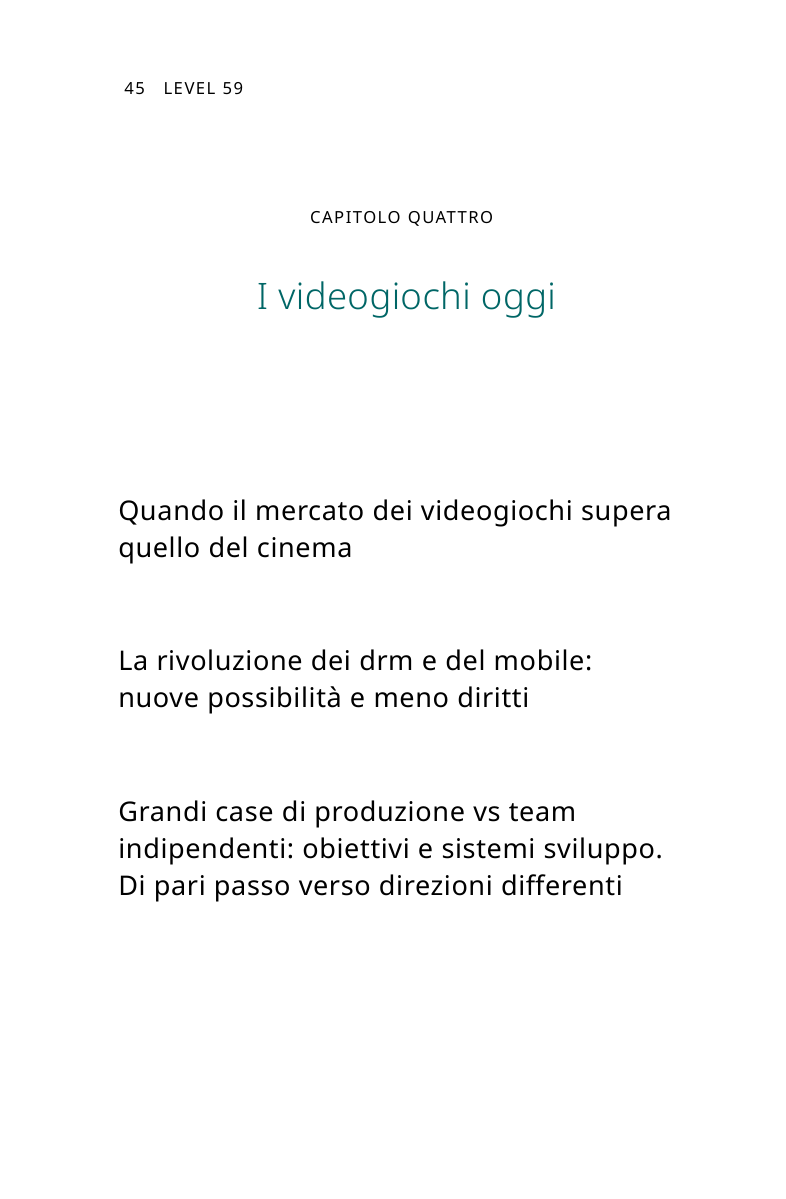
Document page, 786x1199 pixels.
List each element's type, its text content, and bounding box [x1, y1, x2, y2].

subtitle Quando il mercato dei videogiochi supera quello del cinema [118, 491, 679, 565]
subtitle La rivoluzione dei drm e del mobile: nuove possibilità e meno diritti [118, 642, 679, 716]
subtitle Grandi case di produzione vs team indipendenti: obiettivi e sistemi sviluppo. Di pari passo verso direzioni differenti [118, 792, 679, 903]
subtitle Capitolo quattro [124, 206, 679, 228]
subtitle I videogiochi oggi [124, 270, 679, 320]
